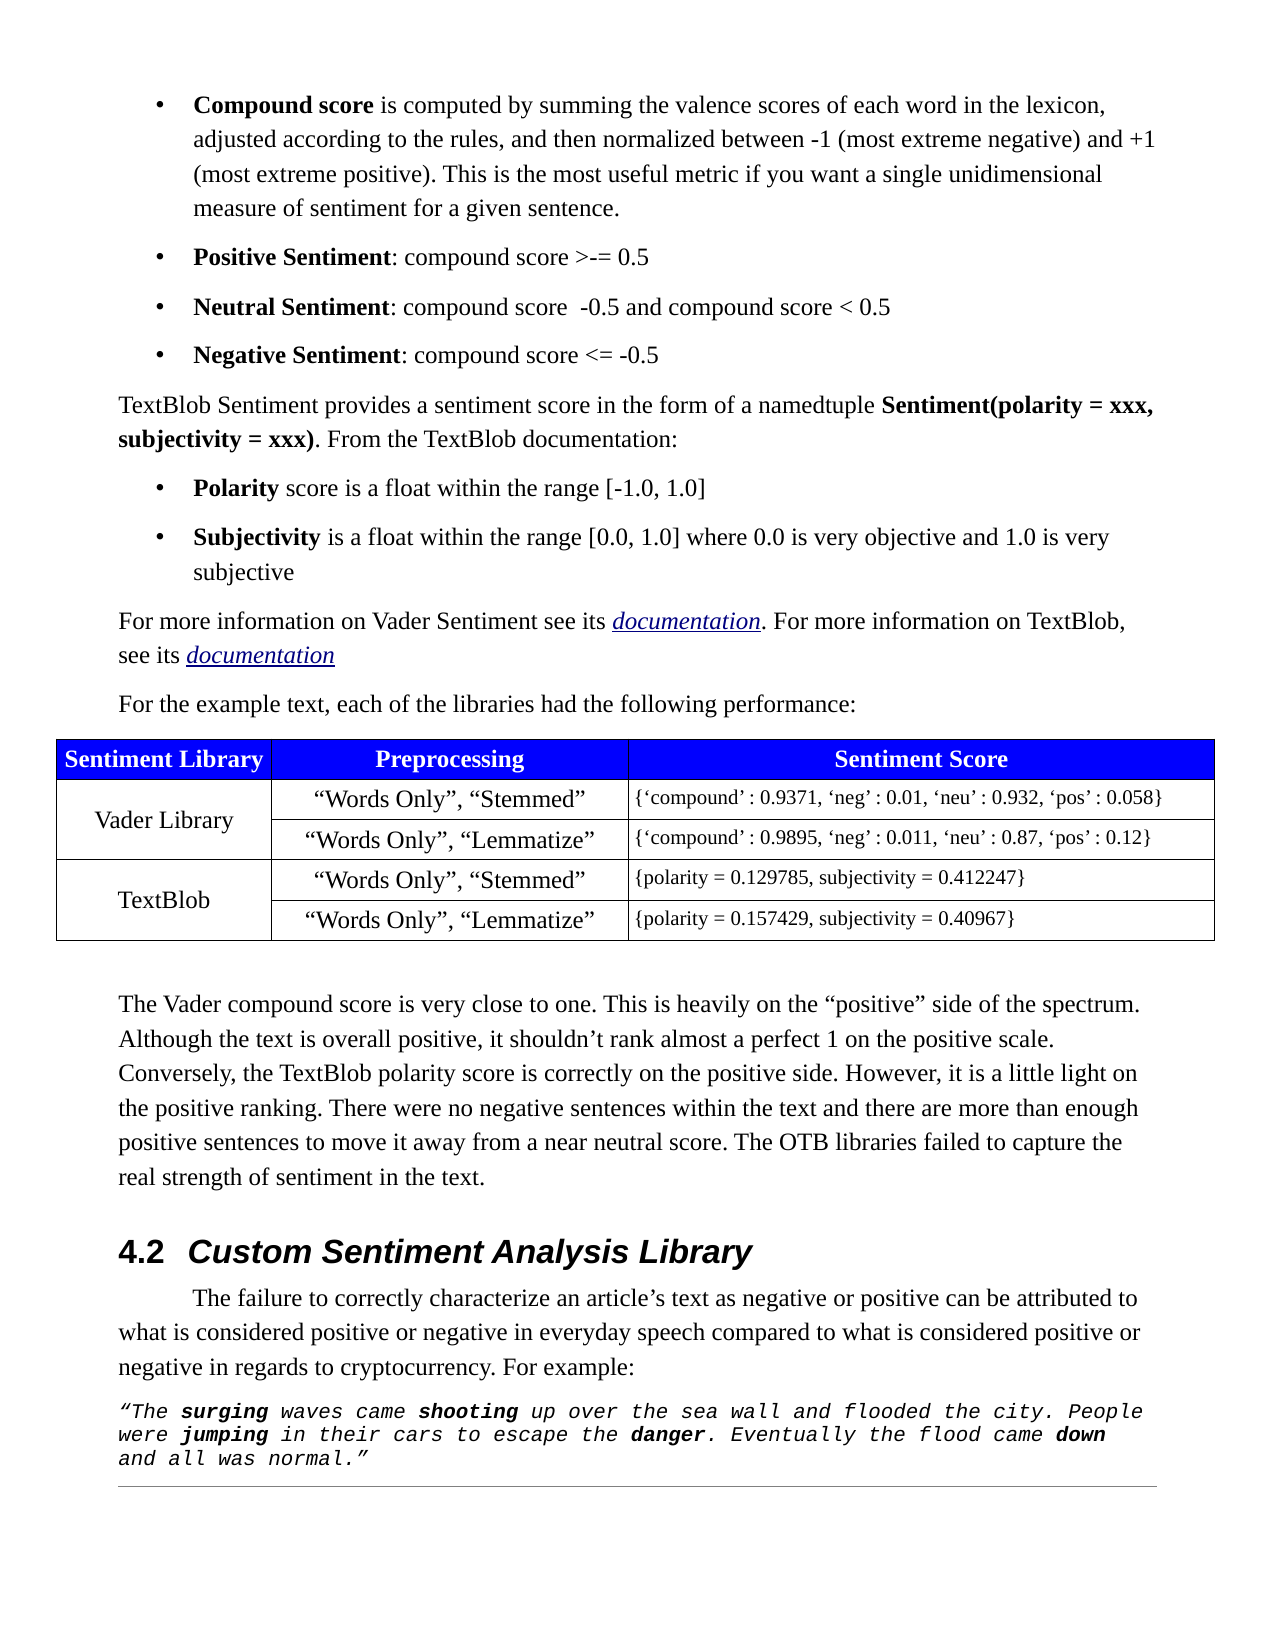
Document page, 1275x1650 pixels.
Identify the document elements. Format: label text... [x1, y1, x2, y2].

table_header Sentiment Library [57, 740, 271, 779]
table_cell “Words Only”, “Lemmatize” [272, 820, 628, 859]
table_cell “Words Only”, “Stemmed” [272, 860, 628, 900]
table_cell {polarity = 0.129785, subjectivity = 0.412247} [629, 860, 1214, 900]
table_cell {‘compound’ : 0.9895, ‘neg’ : 0.011, ‘neu’ : 0.87, ‘pos’ : 0.12} [629, 820, 1214, 859]
table_cell “Words Only”, “Stemmed” [272, 780, 628, 819]
table_header Preprocessing [272, 740, 628, 779]
table_cell {‘compound’ : 0.9371, ‘neg’ : 0.01, ‘neu’ : 0.932, ‘pos’ : 0.058} [629, 780, 1214, 819]
subtitle Custom Sentiment Analysis Library [118, 1231, 1157, 1270]
text The failure to correctly characterize an article’s text as negative or positive can be attributed to what is considered positive or negative in everyday speech compared to what is considered positive or negative in regards to cryptocurrency. For example: [118, 1283, 1157, 1380]
text For more information on Vader Sentiment see its documentation. For more information on TextBlob, see its documentation [118, 606, 1157, 669]
list Polarity score is a float within the range [-1.0, 1.0] [156, 473, 1157, 502]
table_cell {polarity = 0.157429, subjectivity = 0.40967} [629, 901, 1214, 940]
text The Vader compound score is very close to one. This is heavily on the “positive” side of the spectrum. Although the text is overall positive, it shouldn’t rank almost a perfect 1 on the positive scale. Conversely, the TextBlob polarity score is correctly on the positive side. However, it is a little light on the positive ranking. There were no negative sentences within the text and there are more than enough positive sentences to move it away from a near neutral score. The OTB libraries failed to capture the real strength of sentiment in the text. [118, 989, 1157, 1190]
text “The surging waves came shooting up over the sea wall and flooded the city. People were jumping in their cars to escape the danger. Eventually the flood came down and all was normal.” [118, 1401, 1157, 1472]
list Neutral Sentiment: compound score -0.5 and compound score < 0.5 [156, 292, 1157, 320]
table_cell TextBlob [57, 860, 271, 940]
list Compound score is computed by summing the valence scores of each word in the lexicon, adjusted according to the rules, and then normalized between -1 (most extreme negative) and +1 (most extreme positive). This is the most useful metric if you want a single unidimensional measure of sentiment for a given sentence. [156, 90, 1157, 222]
list Subjectivity is a float within the range [0.0, 1.0] where 0.0 is very objective and 1.0 is very subjective [156, 522, 1157, 586]
text TextBlob Sentiment provides a sentiment score in the form of a namedtuple Sentiment(polarity = xxx, subjectivity = xxx). From the TextBlob documentation: [118, 390, 1157, 453]
table_header Sentiment Score [629, 740, 1214, 779]
text For the example text, each of the libraries had the following performance: [118, 689, 1157, 718]
list Positive Sentiment: compound score >-= 0.5 [156, 242, 1157, 271]
list Negative Sentiment: compound score <= -0.5 [156, 341, 1157, 369]
table_cell Vader Library [57, 780, 271, 859]
table_cell “Words Only”, “Lemmatize” [272, 901, 628, 940]
